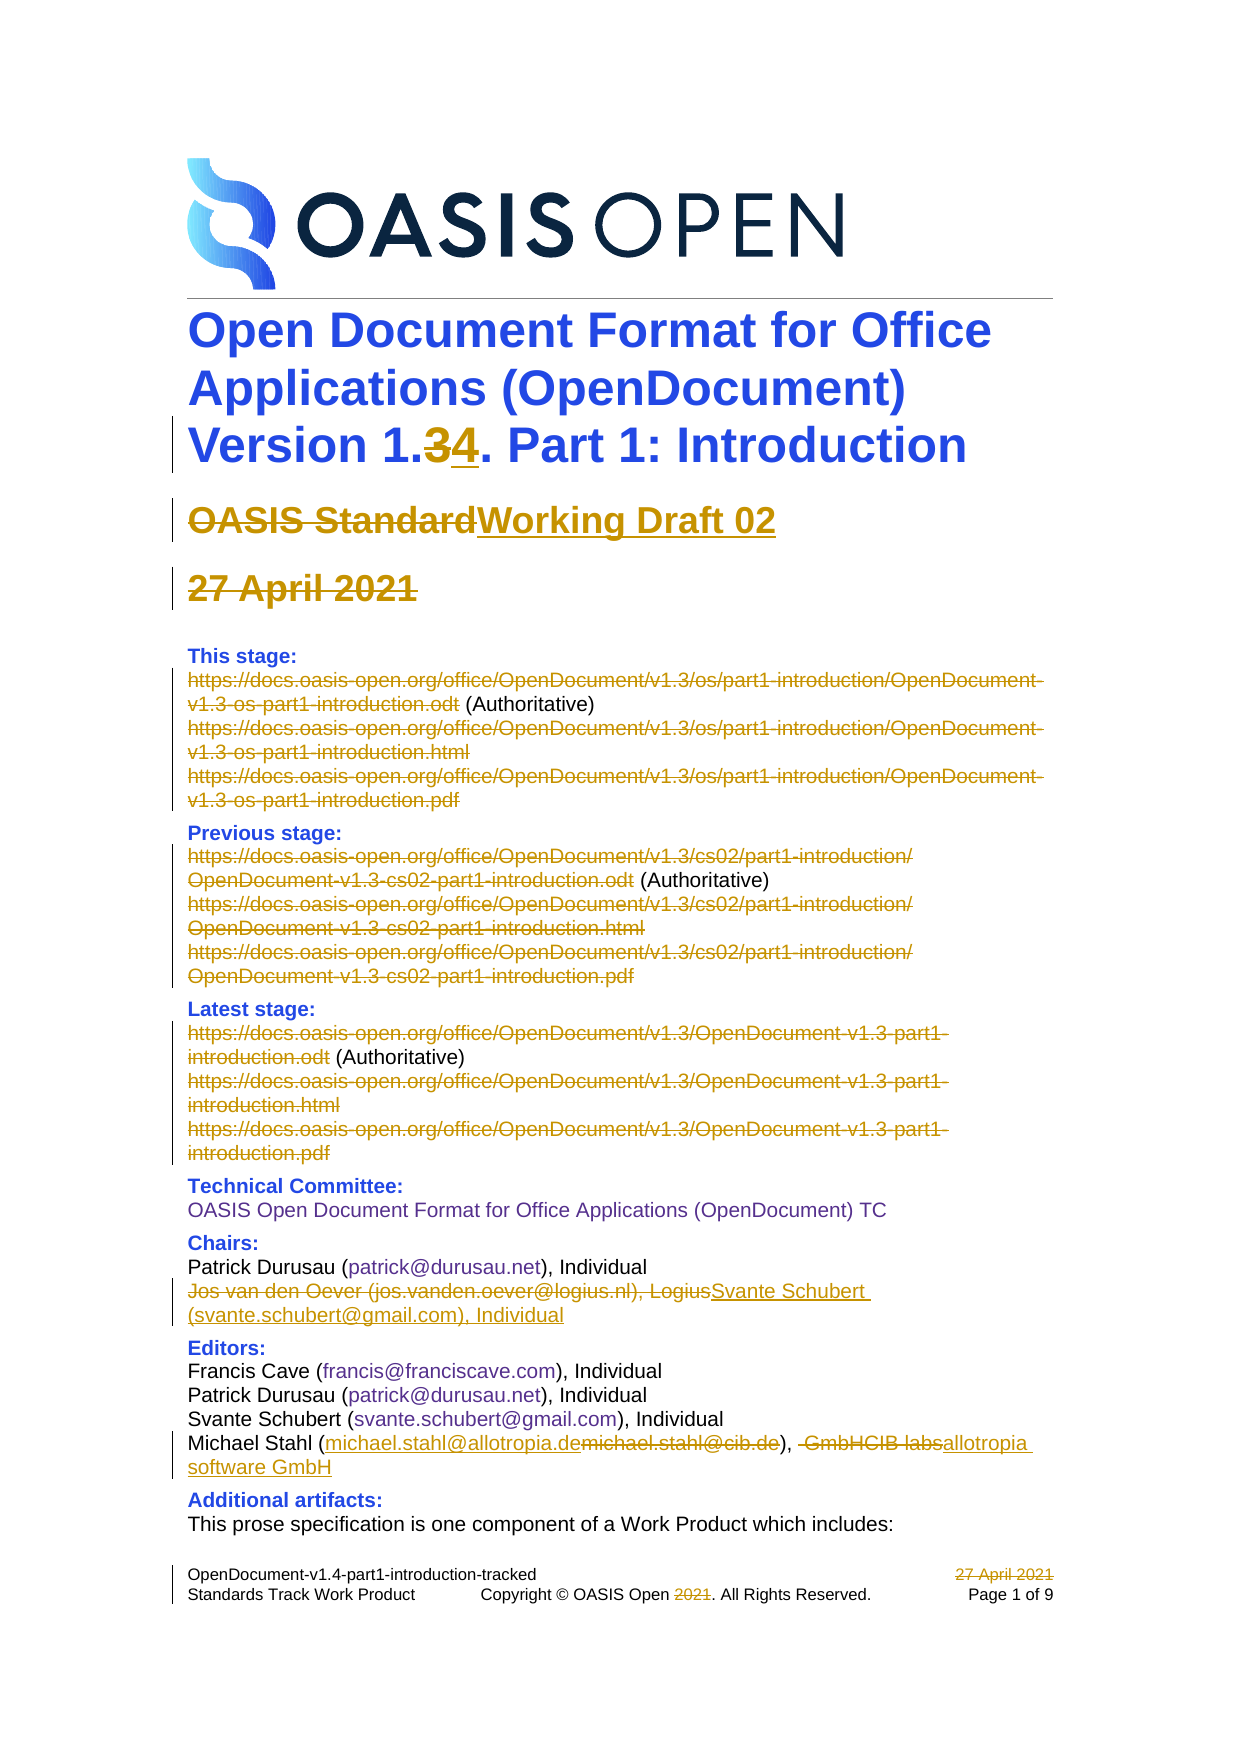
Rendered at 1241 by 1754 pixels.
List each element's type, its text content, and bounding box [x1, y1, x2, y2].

title Chairs: [187, 1231, 1053, 1254]
title Patrick Durusau (patrick@durusau.net), Individual [187, 1383, 1053, 1407]
subtitle Working Draft 02 [187, 495, 1053, 542]
title OASIS Open Document Format for Office Applications (OpenDocument) TC [187, 1198, 1053, 1222]
title (Authoritative) [187, 844, 1053, 892]
title Technical Committee: [187, 1174, 1053, 1198]
title Patrick Durusau (patrick@durusau.net), Individual [187, 1254, 1053, 1278]
title Michael Stahl (michael.stahl@allotropia.de), allotropia software GmbH [187, 1431, 1053, 1479]
title This stage: [187, 644, 1053, 668]
title Open Document Format for Office Applications (OpenDocument) Version 1.4. Part 1: Introduction [187, 299, 1053, 473]
title Francis Cave (francis@franciscave.com), Individual [187, 1359, 1053, 1383]
title Additional artifacts: [187, 1488, 1053, 1512]
title Previous stage: [187, 820, 1053, 844]
title Svante Schubert (svante.schubert@gmail.com), Individual [187, 1407, 1053, 1431]
title Editors: [187, 1335, 1053, 1359]
title (Authoritative) [187, 1021, 1053, 1069]
title Svante Schubert (svante.schubert@gmail.com), Individual [187, 1278, 1053, 1326]
title (Authoritative) [187, 668, 1053, 716]
title Latest stage: [187, 997, 1053, 1021]
title This prose specification is one component of a Work Product which includes: [187, 1512, 1053, 1536]
